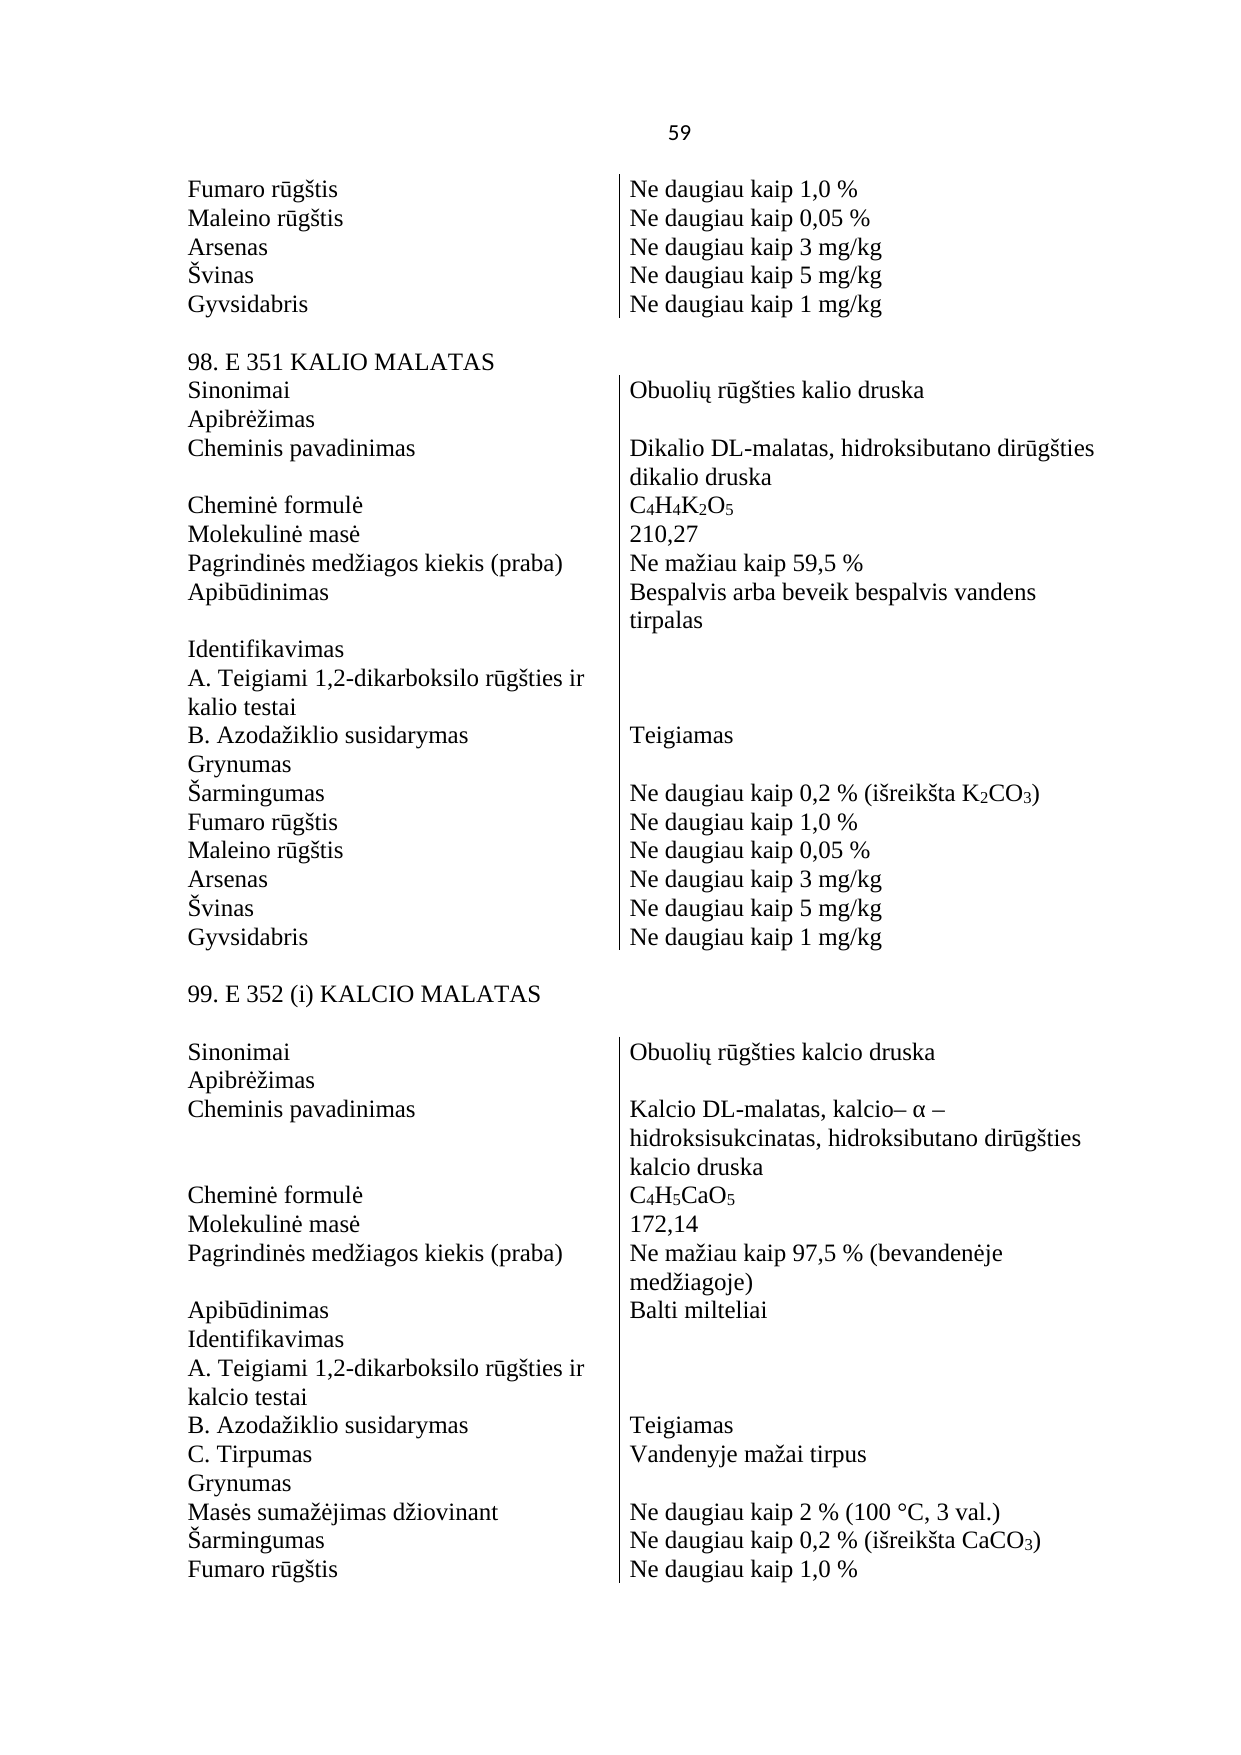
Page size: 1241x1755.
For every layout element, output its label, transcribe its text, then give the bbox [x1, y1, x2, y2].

table_cell Ne daugiau kaip 5 mg/kg [620, 893, 1122, 922]
table_cell Kalcio DL-malatas, kalcio– αalfa –hidroksisukcinatas, hidroksibutano dirūgšties kalcio druska [620, 1094, 1122, 1180]
table_cell Ne daugiau kaip 1,0 % [620, 1554, 1122, 1583]
table_cell Arsenas [177, 232, 619, 260]
table_cell Molekulinė masė [177, 1209, 619, 1238]
table_cell 172,14 [620, 1209, 1122, 1238]
table_cell A. Teigiami 1,2-dikarboksilo rūgšties ir kalio testai [177, 663, 619, 720]
table_cell Teigiamas [620, 1410, 1122, 1439]
table_cell [620, 1324, 1122, 1353]
table_cell [620, 749, 1122, 778]
table_cell C. Tirpumas [177, 1439, 619, 1468]
table_cell 210,27 [620, 519, 1122, 548]
table_cell Ne daugiau kaip 0,05 % [620, 835, 1122, 864]
table_cell Arsenas [177, 864, 619, 893]
table_cell Fumaro rūgštis [177, 1554, 619, 1583]
table_cell Apibūdinimas [177, 1295, 619, 1324]
table_cell Ne daugiau kaip 1,0 % [620, 174, 1122, 203]
table_cell B. Azodažiklio susidarymas [177, 720, 619, 749]
table_cell [620, 1468, 1122, 1497]
table_cell Molekulinė masė [177, 519, 619, 548]
table_cell [620, 634, 1122, 663]
table_cell Pagrindinės medžiagos kiekis (praba) [177, 548, 619, 577]
table_cell Ne daugiau kaip 1 mg/kg [620, 922, 1122, 950]
table_cell Maleino rūgštis [177, 203, 619, 232]
table_cell Gyvsidabris [177, 922, 619, 950]
table_cell Pagrindinės medžiagos kiekis (praba) [177, 1238, 619, 1295]
table_cell Cheminė formulė [177, 1180, 619, 1209]
table_cell [620, 404, 1122, 433]
table_cell Identifikavimas [177, 634, 619, 663]
table_cell Ne daugiau kaip 3 mg/kg [620, 232, 1122, 260]
table_cell Ne mažiau kaip 97,5 % (bevandenėje medžiagoje) [620, 1238, 1122, 1295]
table_cell Balti milteliai [620, 1295, 1122, 1324]
table_cell Sinonimai [177, 375, 619, 404]
table_cell Švinas [177, 260, 619, 289]
table_cell Sinonimai [177, 1037, 619, 1065]
table_cell Ne mažiau kaip 59,5 % [620, 548, 1122, 577]
table_cell Identifikavimas [177, 1324, 619, 1353]
table_cell Fumaro rūgštis [177, 807, 619, 835]
table_cell Apibūdinimas [177, 577, 619, 634]
table_cell Cheminis pavadinimas [177, 1094, 619, 1180]
table_cell Ne daugiau kaip 2 % (100 °C, 3 val.) [620, 1497, 1122, 1525]
table_cell Grynumas [177, 1468, 619, 1497]
table_cell Masės sumažėjimas džiovinant [177, 1497, 619, 1525]
table_cell Obuolių rūgšties kalio druska [620, 375, 1122, 404]
table_cell Šarmingumas [177, 1525, 619, 1554]
table_cell Šarmingumas [177, 778, 619, 807]
table_header 99. E 352 (i) KALCIO MALATAS [177, 979, 1122, 1037]
table_cell Ne daugiau kaip 5 mg/kg [620, 260, 1122, 289]
table_cell Gyvsidabris [177, 289, 619, 318]
table_cell Apibrėžimas [177, 1065, 619, 1094]
table_cell Ne daugiau kaip 3 mg/kg [620, 864, 1122, 893]
table_cell Cheminė formulė [177, 490, 619, 519]
table_cell Ne daugiau kaip 0,05 % [620, 203, 1122, 232]
table_cell Maleino rūgštis [177, 835, 619, 864]
table_cell Fumaro rūgštis [177, 174, 619, 203]
table_cell Grynumas [177, 749, 619, 778]
table_cell Ne daugiau kaip 0,2 % (išreikšta K2CO3) [620, 778, 1122, 807]
table_header 98. E 351 KALIO MALATAS [177, 347, 1122, 375]
table_cell [620, 1353, 1122, 1410]
table_cell Švinas [177, 893, 619, 922]
table_cell A. Teigiami 1,2-dikarboksilo rūgšties ir kalcio testai [177, 1353, 619, 1410]
table_cell Dikalio DL-malatas, hidroksibutano dirūgšties dikalio druska [620, 433, 1122, 490]
table_cell Vandenyje mažai tirpus [620, 1439, 1122, 1468]
table_cell B. Azodažiklio susidarymas [177, 1410, 619, 1439]
table_cell Bespalvis arba beveik bespalvis vandens tirpalas [620, 577, 1122, 634]
table_cell Ne daugiau kaip 1 mg/kg [620, 289, 1122, 318]
table_cell C4H4K2O5 [620, 490, 1122, 519]
table_cell Ne daugiau kaip 0,2 % (išreikšta CaCO3) [620, 1525, 1122, 1554]
table_cell Cheminis pavadinimas [177, 433, 619, 490]
table_cell [620, 1065, 1122, 1094]
table_cell Obuolių rūgšties kalcio druska [620, 1037, 1122, 1065]
table_cell C4H5CaO5 [620, 1180, 1122, 1209]
table_cell Ne daugiau kaip 1,0 % [620, 807, 1122, 835]
table_cell [620, 663, 1122, 720]
table_cell Apibrėžimas [177, 404, 619, 433]
table_cell Teigiamas [620, 720, 1122, 749]
